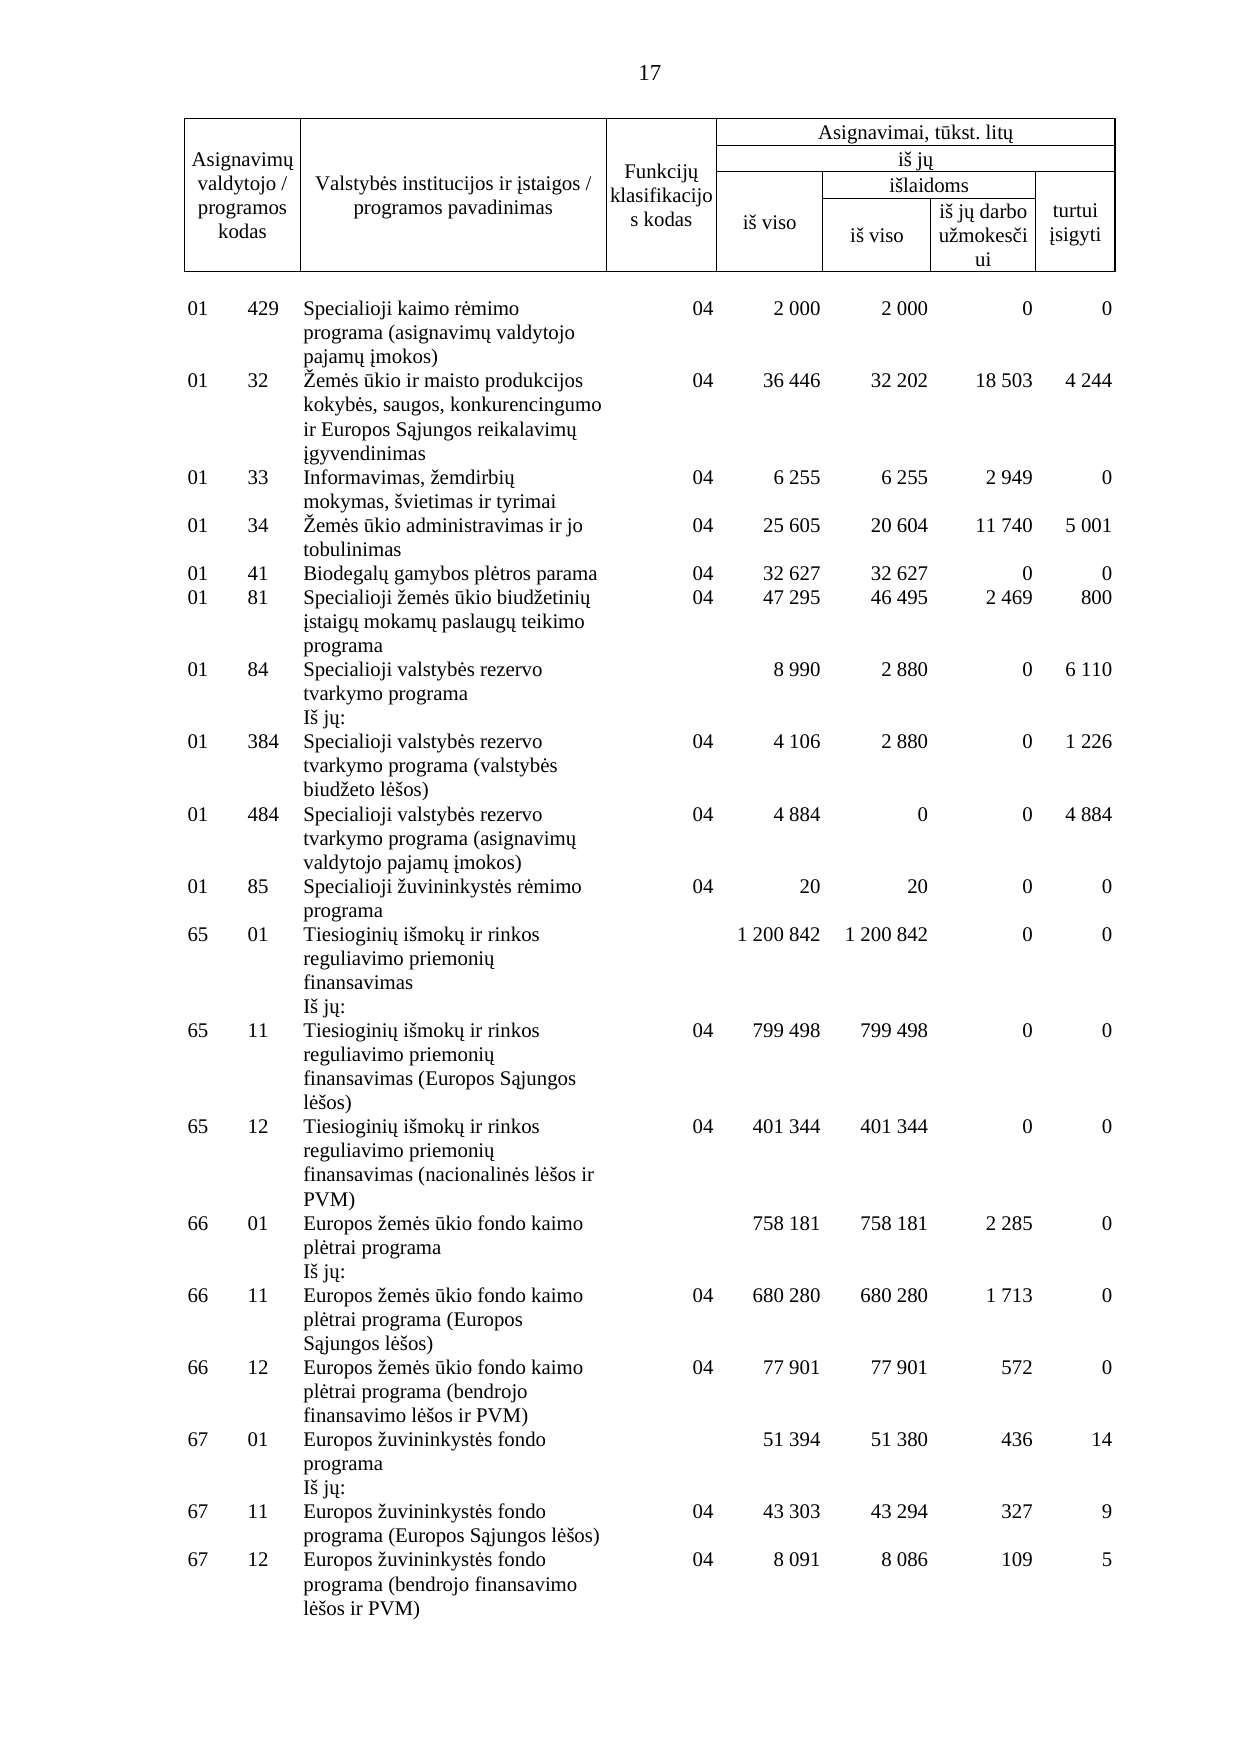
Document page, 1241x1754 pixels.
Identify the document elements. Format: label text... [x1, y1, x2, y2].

table_cell Iš jų: [300, 1259, 606, 1283]
table_cell 8 990 [716, 657, 823, 705]
table_cell [245, 705, 300, 729]
table_cell 46 495 [823, 585, 931, 657]
table_cell 01 [184, 513, 244, 561]
table_cell 2 880 [823, 729, 931, 801]
table_cell 04 [606, 368, 716, 464]
table_cell 4 884 [716, 801, 823, 874]
table_cell 0 [931, 874, 1035, 922]
table_cell [716, 1259, 823, 1283]
table_cell 43 294 [823, 1499, 931, 1547]
table_cell 04 [606, 465, 716, 513]
table_cell 799 498 [823, 1018, 931, 1114]
table_cell 0 [931, 801, 1035, 874]
table_cell 20 [823, 874, 931, 922]
table_cell [245, 1259, 300, 1283]
table_cell 0 [931, 1114, 1035, 1211]
table_cell [716, 1475, 823, 1499]
table_cell [823, 1475, 931, 1499]
table_cell 32 [245, 368, 300, 464]
table_cell 799 498 [716, 1018, 823, 1114]
table_cell iš viso [717, 172, 822, 271]
table_cell [245, 994, 300, 1018]
table_cell 11 [245, 1499, 300, 1547]
table_cell 1 200 842 [823, 922, 931, 994]
table_cell 429 [245, 296, 300, 368]
table_cell 6 255 [823, 465, 931, 513]
table_cell 0 [931, 561, 1035, 585]
table_cell 32 627 [823, 561, 931, 585]
table_cell [1035, 994, 1115, 1018]
table_cell 11 740 [931, 513, 1035, 561]
table_cell 67 [184, 1548, 244, 1619]
table_cell 81 [245, 585, 300, 657]
table_cell [1035, 705, 1115, 729]
table_cell 0 [931, 657, 1035, 705]
table_cell 77 901 [716, 1355, 823, 1427]
table_cell Tiesioginių išmokų ir rinkos reguliavimo priemonių finansavimas (nacionalinės lėšos ir PVM) [300, 1114, 606, 1211]
table_cell 758 181 [716, 1211, 823, 1259]
table_cell 572 [931, 1355, 1035, 1427]
table_cell [245, 1475, 300, 1499]
table_cell Iš jų: [300, 994, 606, 1018]
table_cell 2 000 [823, 296, 931, 368]
table_cell 04 [606, 1499, 716, 1547]
table_cell [716, 994, 823, 1018]
table_cell Žemės ūkio administravimas ir jo tobulinimas [300, 513, 606, 561]
table_cell 1 713 [931, 1283, 1035, 1355]
table_cell 01 [184, 368, 244, 464]
table_cell 01 [184, 465, 244, 513]
table_cell 65 [184, 1018, 244, 1114]
table_cell [606, 1259, 716, 1283]
table_cell 20 604 [823, 513, 931, 561]
table_cell 65 [184, 1114, 244, 1211]
table_cell [931, 705, 1035, 729]
table_cell 2 469 [931, 585, 1035, 657]
table_cell 0 [1035, 922, 1115, 994]
table_cell iš viso [823, 199, 930, 271]
table_cell 401 344 [823, 1114, 931, 1211]
table_cell Iš jų: [300, 1475, 606, 1499]
table_cell 2 949 [931, 465, 1035, 513]
table_cell 800 [1035, 585, 1115, 657]
table_cell Tiesioginių išmokų ir rinkos reguliavimo priemonių finansavimas [300, 922, 606, 994]
table_cell 0 [1035, 874, 1115, 922]
table_header Valstybės institucijos ir įstaigos / programos pavadinimas [301, 119, 606, 271]
table_cell iš jų [717, 146, 1114, 171]
table_cell turtui įsigyti [1036, 172, 1114, 271]
table_cell 12 [245, 1114, 300, 1211]
table_cell 5 001 [1035, 513, 1115, 561]
table_cell 66 [184, 1283, 244, 1355]
table_cell [606, 922, 716, 994]
table_cell 680 280 [823, 1283, 931, 1355]
table_cell [1035, 1475, 1115, 1499]
table_cell [184, 1259, 244, 1283]
table_cell 0 [1035, 561, 1115, 585]
table_cell Specialioji žuvininkystės rėmimo programa [300, 874, 606, 922]
table_header Funkcijų klasifikacijos kodas [607, 119, 716, 271]
table_cell [606, 1427, 716, 1475]
table_cell [931, 1259, 1035, 1283]
table_cell 47 295 [716, 585, 823, 657]
table_cell [931, 1475, 1035, 1499]
table_cell 0 [1035, 1355, 1115, 1427]
table_cell [606, 994, 716, 1018]
table_cell 4 884 [1035, 801, 1115, 874]
table_cell 0 [1035, 1018, 1115, 1114]
table_cell 436 [931, 1427, 1035, 1475]
table_cell [184, 1475, 244, 1499]
table_cell [716, 705, 823, 729]
table_cell 4 106 [716, 729, 823, 801]
table_cell 01 [184, 729, 244, 801]
table_cell 2 285 [931, 1211, 1035, 1259]
table_cell 6 255 [716, 465, 823, 513]
table_cell išlaidoms [823, 172, 1035, 198]
table_cell Tiesioginių išmokų ir rinkos reguliavimo priemonių finansavimas (Europos Sąjungos lėšos) [300, 1018, 606, 1114]
table_cell Specialioji žemės ūkio biudžetinių įstaigų mokamų paslaugų teikimo programa [300, 585, 606, 657]
table_header Asignavimai, tūkst. litų [717, 119, 1114, 145]
table_cell Iš jų: [300, 705, 606, 729]
table_cell 5 [1035, 1548, 1115, 1619]
table_cell 67 [184, 1427, 244, 1475]
table_cell 04 [606, 561, 716, 585]
table_cell 8 086 [823, 1548, 931, 1619]
table_cell [931, 994, 1035, 1018]
table_cell 01 [184, 585, 244, 657]
table_cell 01 [245, 922, 300, 994]
table_cell 0 [931, 1018, 1035, 1114]
table_cell 0 [1035, 1114, 1115, 1211]
table_cell 04 [606, 1114, 716, 1211]
table_cell 0 [1035, 296, 1115, 368]
table_cell [184, 994, 244, 1018]
table_cell 2 000 [716, 296, 823, 368]
table_cell 384 [245, 729, 300, 801]
table_cell [823, 705, 931, 729]
table_cell 01 [184, 874, 244, 922]
table_cell Specialioji valstybės rezervo tvarkymo programa (asignavimų valdytojo pajamų įmokos) [300, 801, 606, 874]
table_cell 65 [184, 922, 244, 994]
table_cell 01 [184, 296, 244, 368]
table_cell 04 [606, 874, 716, 922]
table_cell 4 244 [1035, 368, 1115, 464]
table_cell 20 [716, 874, 823, 922]
table_cell 11 [245, 1018, 300, 1114]
table_cell 01 [245, 1211, 300, 1259]
table_cell Europos žuvininkystės fondo programa (Europos Sąjungos lėšos) [300, 1499, 606, 1547]
table_cell 01 [184, 801, 244, 874]
table_cell [1035, 1259, 1115, 1283]
table_cell 04 [606, 1355, 716, 1427]
table_cell Specialioji valstybės rezervo tvarkymo programa [300, 657, 606, 705]
table_cell 04 [606, 513, 716, 561]
table_cell Europos žemės ūkio fondo kaimo plėtrai programa (bendrojo finansavimo lėšos ir PVM) [300, 1355, 606, 1427]
table_cell 0 [931, 296, 1035, 368]
table_cell 1 200 842 [716, 922, 823, 994]
table_cell 01 [184, 561, 244, 585]
table_header Asignavimų valdytojo / programos kodas [185, 119, 300, 271]
table_cell 12 [245, 1355, 300, 1427]
table_cell 8 091 [716, 1548, 823, 1619]
table_cell Europos žemės ūkio fondo kaimo plėtrai programa (Europos Sąjungos lėšos) [300, 1283, 606, 1355]
table_cell 41 [245, 561, 300, 585]
table_cell 109 [931, 1548, 1035, 1619]
table_cell [606, 657, 716, 705]
table_cell 77 901 [823, 1355, 931, 1427]
table_cell 11 [245, 1283, 300, 1355]
table_cell [606, 1211, 716, 1259]
table_cell 51 394 [716, 1427, 823, 1475]
table_cell 04 [606, 1018, 716, 1114]
table_cell [184, 705, 244, 729]
table_cell 01 [245, 1427, 300, 1475]
table_cell 33 [245, 465, 300, 513]
table_cell 51 380 [823, 1427, 931, 1475]
table_cell 04 [606, 296, 716, 368]
table_cell 2 880 [823, 657, 931, 705]
table_cell 25 605 [716, 513, 823, 561]
table_cell Žemės ūkio ir maisto produkcijos kokybės, saugos, konkurencingumo ir Europos Sąjungos reikalavimų įgyvendinimas [300, 368, 606, 464]
table_cell Biodegalų gamybos plėtros parama [300, 561, 606, 585]
table_cell 6 110 [1035, 657, 1115, 705]
table_cell 14 [1035, 1427, 1115, 1475]
table_cell 66 [184, 1211, 244, 1259]
table_cell [823, 994, 931, 1018]
table_cell Informavimas, žemdirbių mokymas, švietimas ir tyrimai [300, 465, 606, 513]
table_cell 0 [823, 801, 931, 874]
table_cell 1 226 [1035, 729, 1115, 801]
table_cell [184, 272, 1115, 296]
table_cell 0 [931, 729, 1035, 801]
table_cell Europos žuvininkystės fondo programa [300, 1427, 606, 1475]
table_cell [823, 1259, 931, 1283]
table_cell 85 [245, 874, 300, 922]
table_cell Europos žemės ūkio fondo kaimo plėtrai programa [300, 1211, 606, 1259]
table_cell 0 [1035, 1283, 1115, 1355]
table_cell 43 303 [716, 1499, 823, 1547]
table_cell 04 [606, 585, 716, 657]
table_cell 0 [1035, 465, 1115, 513]
table_cell 04 [606, 1548, 716, 1619]
table_cell 84 [245, 657, 300, 705]
table_cell 32 202 [823, 368, 931, 464]
table_cell Specialioji valstybės rezervo tvarkymo programa (valstybės biudžeto lėšos) [300, 729, 606, 801]
table_cell 18 503 [931, 368, 1035, 464]
table_cell 67 [184, 1499, 244, 1547]
table_cell 66 [184, 1355, 244, 1427]
table_cell 34 [245, 513, 300, 561]
table_cell 04 [606, 729, 716, 801]
table_cell 12 [245, 1548, 300, 1619]
table_cell 36 446 [716, 368, 823, 464]
table_cell 32 627 [716, 561, 823, 585]
table_cell iš jų darbo užmokesčiui [931, 199, 1035, 271]
table_cell 9 [1035, 1499, 1115, 1547]
table_cell Europos žuvininkystės fondo programa (bendrojo finansavimo lėšos ir PVM) [300, 1548, 606, 1619]
table_cell 327 [931, 1499, 1035, 1547]
table_cell 484 [245, 801, 300, 874]
table_cell 0 [931, 922, 1035, 994]
table_cell 01 [184, 657, 244, 705]
table_cell 758 181 [823, 1211, 931, 1259]
table_cell 04 [606, 801, 716, 874]
table_cell 04 [606, 1283, 716, 1355]
table_cell 680 280 [716, 1283, 823, 1355]
table_cell Specialioji kaimo rėmimo programa (asignavimų valdytojo pajamų įmokos) [300, 296, 606, 368]
table_cell 0 [1035, 1211, 1115, 1259]
table_cell [606, 705, 716, 729]
table_cell 401 344 [716, 1114, 823, 1211]
table_cell [606, 1475, 716, 1499]
